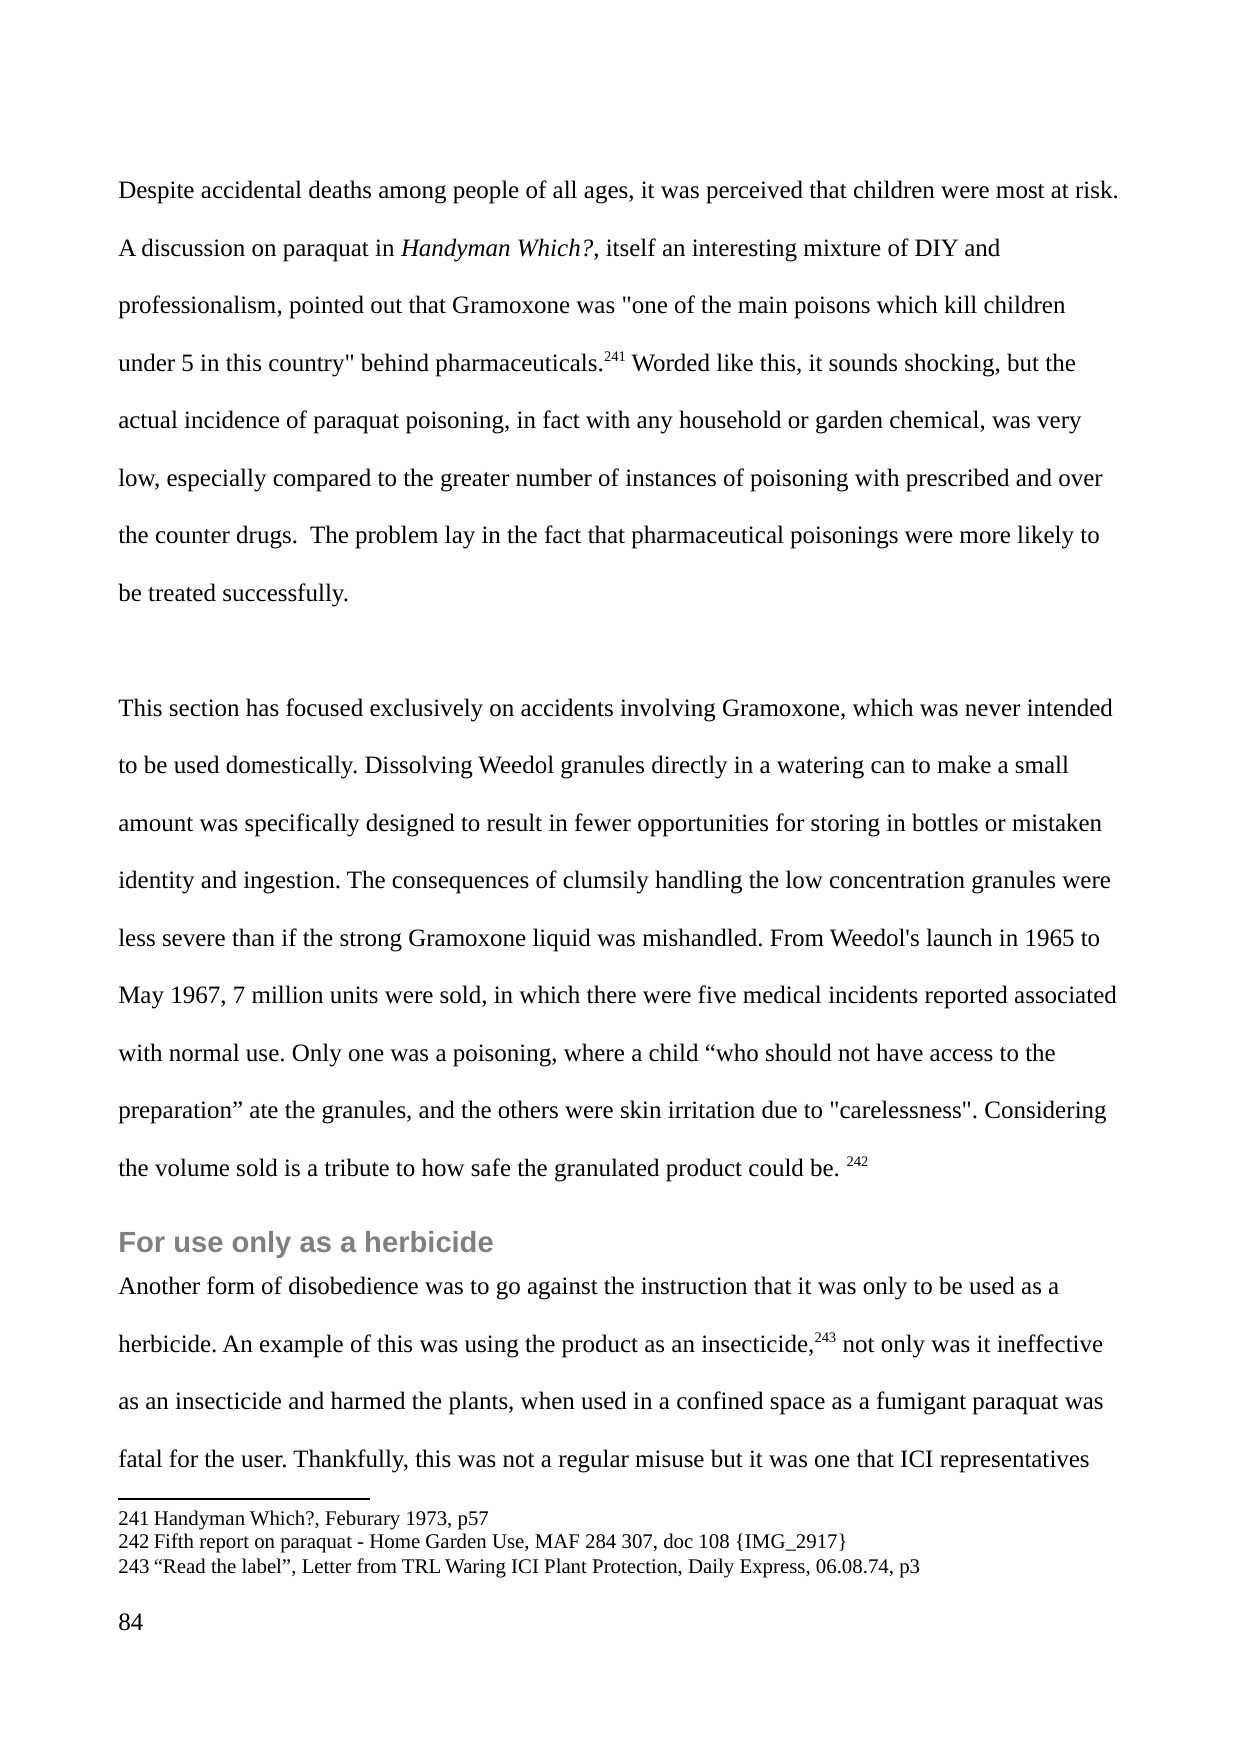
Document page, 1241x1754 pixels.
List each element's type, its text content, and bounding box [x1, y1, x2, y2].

text Despite accidental deaths among people of all ages, it was perceived that children were most at risk. A discussion on paraquat in Handyman Which?, itself an interesting mixture of DIY and professionalism, pointed out that Gramoxone was "one of the main poisons which kill children under 5 in this country" behind pharmaceuticals. Worded like this, it sounds shocking, but the actual incidence of paraquat poisoning, in fact with any household or garden chemical, was very low, especially compared to the greater number of instances of poisoning with prescribed and over the counter drugs. The problem lay in the fact that pharmaceutical poisonings were more likely to be treated successfully. [118, 176, 1122, 607]
text Handyman Which?, Feburary 1973, p57 [118, 1505, 1122, 1529]
text “Read the label”, Letter from TRL Waring ICI Plant Protection, Daily Express, 06.08.74, p3 [118, 1553, 1122, 1578]
text This section has focused exclusively on accidents involving Gramoxone, which was never intended to be used domestically. Dissolving Weedol granules directly in a watering can to make a small amount was specifically designed to result in fewer opportunities for storing in bottles or mistaken identity and ingestion. The consequences of clumsily handling the low concentration granules were less severe than if the strong Gramoxone liquid was mishandled. From Weedol's launch in 1965 to May 1967, 7 million units were sold, in which there were five medical incidents reported associated with normal use. Only one was a poisoning, where a child “who should not have access to the preparation” ate the granules, and the others were skin irritation due to "carelessness". Considering the volume sold is a tribute to how safe the granulated product could be. [118, 693, 1122, 1182]
subtitle For use only as a herbicide [118, 1225, 1122, 1259]
text Another form of disobedience was to go against the instruction that it was only to be used as a herbicide. An example of this was using the product as an insecticide, not only was it ineffective as an insecticide and harmed the plants, when used in a confined space as a fumigant paraquat was fatal for the user. Thankfully, this was not a regular misuse but it was one that ICI representatives [118, 1271, 1122, 1472]
text Fifth report on paraquat - Home Garden Use, MAF 284 307, doc 108 {IMG_2917} [118, 1529, 1122, 1553]
